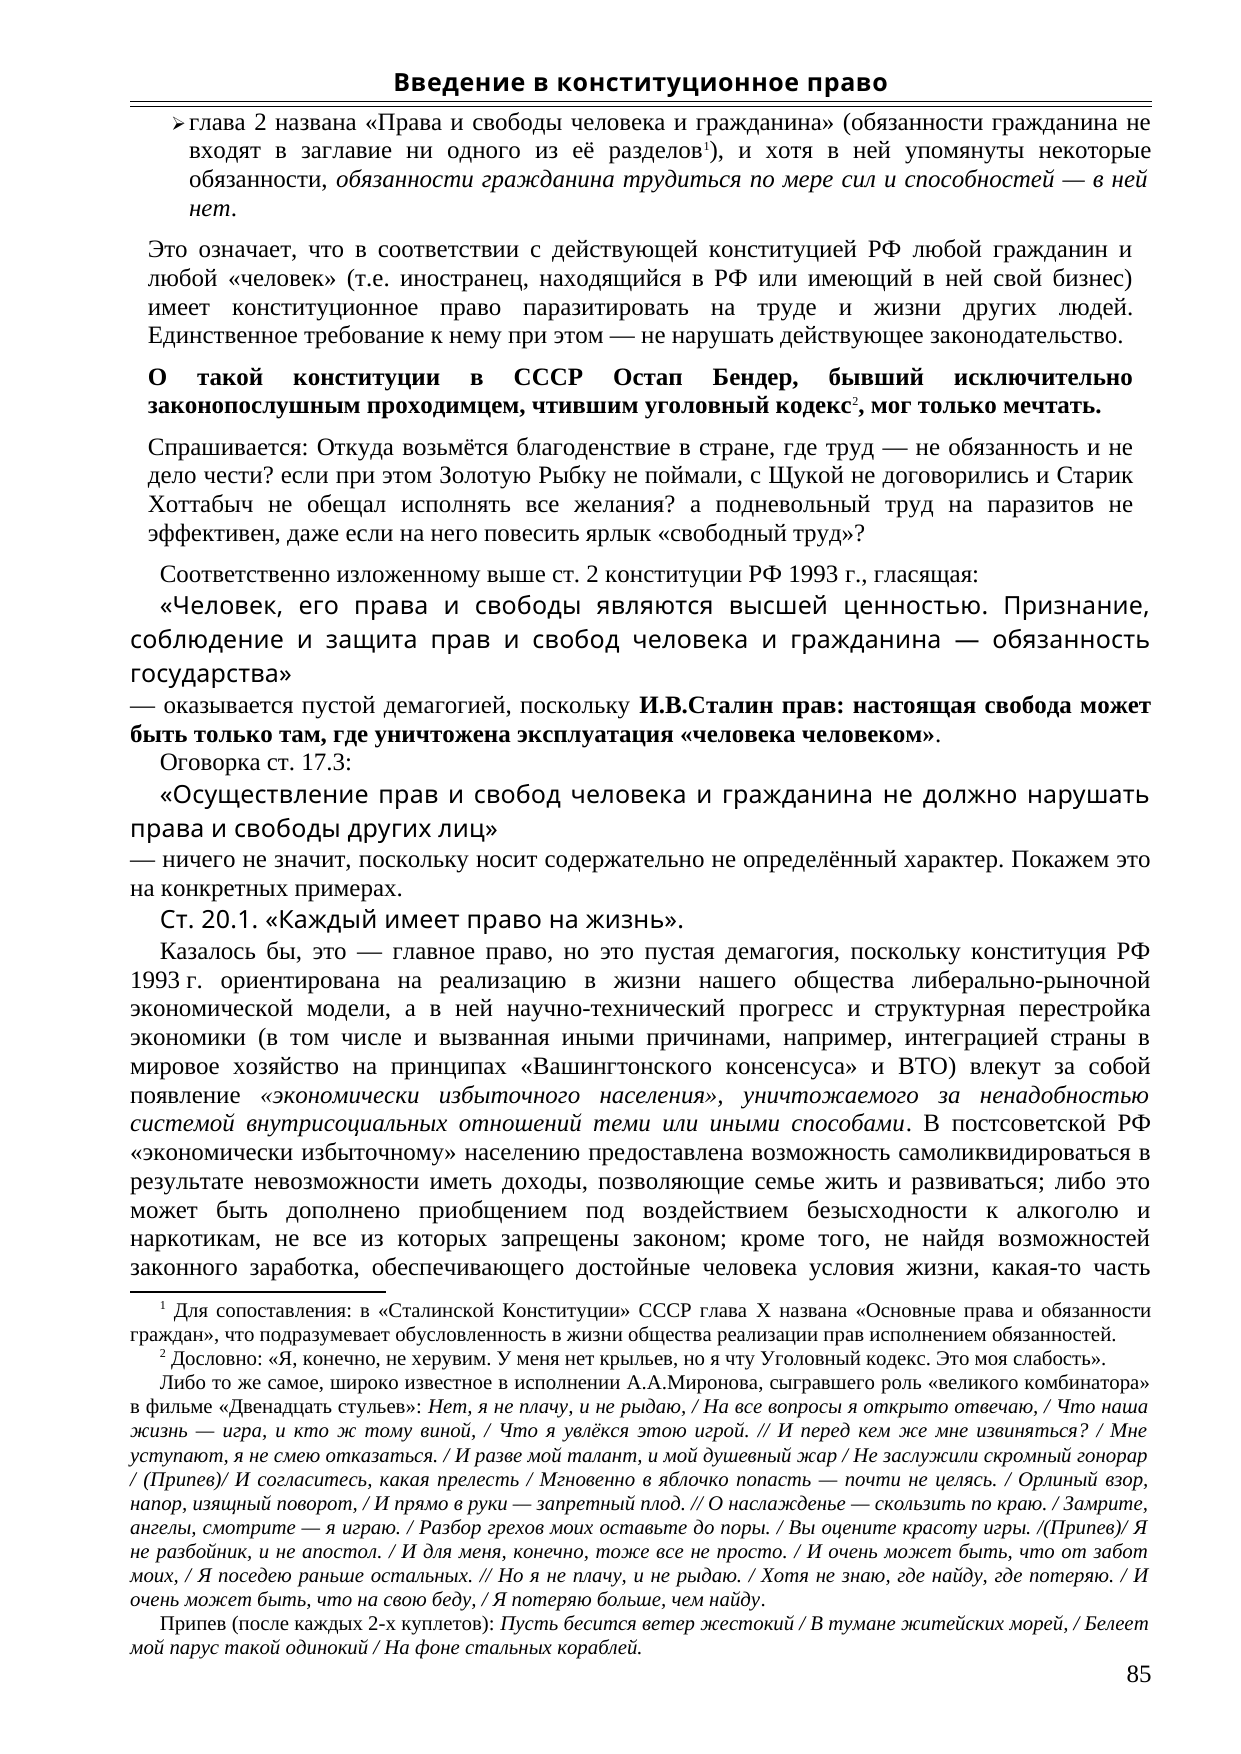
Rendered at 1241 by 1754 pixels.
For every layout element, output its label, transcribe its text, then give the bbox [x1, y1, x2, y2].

text Спрашивается: Откуда возьмётся благоденствие в стране, где труд — не обязанность и не дело чести? если при этом Золотую Рыбку не поймали, с Щукой не договорились и Старик Хоттабыч не обещал исполнять все желания? а подневольный труд на паразитов не эффективен, даже если на него повесить ярлык «свободный труд»? [148, 432, 1134, 547]
text О такой конституции в СССР Остап Бендер, бывший исключительно законопослушным проходимцем, чтившим уголовный кодекс, мог только мечтать. [148, 362, 1134, 419]
text Припев (после каждых 2-х куплетов): Пусть бесится ветер жестокий / В тумане житейских морей, / Белеет мой парус такой одинокий / На фоне стальных кораблей. [130, 1611, 1152, 1659]
text «Человек, его права и свободы являются высшей ценностью. Признание, соблюдение и защита прав и свобод человека и гражданина — обязанность государства» [130, 588, 1152, 690]
text — оказывается пустой демагогией, поскольку И.В.Сталин прав: настоящая свобода может быть только там, где уничтожена эксплуатация «человека человеком». [130, 690, 1152, 747]
text Казалось бы, это — главное право, но это пустая демагогия, поскольку конституция РФ 1993 г. ориентирована на реализацию в жизни нашего общества либерально-рыночной экономической модели, а в ней научно-технический прогресс и структурная перестройка экономики (в том числе и вызванная иными причинами, например, интеграцией страны в мировое хозяйство на принципах «Вашингтонского консенсуса» и ВТО) влекут за собой появление «экономически избыточного населения», уничтожаемого за ненадобностью системой внутрисоциальных отношений теми или иными способами. В постсоветской РФ «экономически избыточному» населению предоставлена возможность самоликвидироваться в результате невозможности иметь доходы, позволяющие семье жить и развиваться; либо это может быть дополнено приобщением под воздействием безысходности к алкоголю и наркотикам, не все из которых запрещены законом; кроме того, не найдя возможностей законного заработка, обеспечивающего достойные человека условия жизни, какая-то часть [130, 936, 1152, 1281]
text «Осуществление прав и свобод человека и гражданина не должно нарушать права и свободы других лиц» [130, 776, 1152, 844]
text Оговорка ст. 17.3: [130, 747, 1152, 776]
text Соответственно изложенному выше ст. 2 конституции РФ 1993 г., гласящая: [130, 559, 1152, 588]
text Это означает, что в соответствии с действующей конституцией РФ любой гражданин и любой «человек» (т.е. иностранец, находящийся в РФ или имеющий в ней свой бизнес) имеет конституционное право паразитировать на труде и жизни других людей. Единственное требование к нему при этом — не нарушать действующее законодательство. [148, 234, 1134, 349]
text Либо то же самое, широко известное в исполнении А.А.Миронова, сыгравшего роль «великого комбинатора» в фильме «Двенадцать стульев»: Нет, я не плачу, и не рыдаю, / На все вопросы я открыто отвечаю, / Что наша жизнь — игра, и кто ж тому виной, / Что я увлёкся этою игрой. // И перед кем же мне извиняться? / Мне уступают, я не смею отказаться. / И разве мой талант, и мой душевный жар / Не заслужили скромный гонорар / (Припев)/ И согласитесь, какая прелесть / Мгновенно в яблочко попасть — почти не целясь. / Орлиный взор, напор, изящный поворот, / И прямо в руки — запретный плод. // О наслажденье — скользить по краю. / Замрите, ангелы, смотрите — я играю. / Разбор грехов моих оставьте до поры. / Вы оцените красоту игры. /(Припев)/ Я не разбойник, и не апостол. / И для меня, конечно, тоже все не просто. / И очень может быть, что от забот моих, / Я поседею раньше остальных. // Но я не плачу, и не рыдаю. / Хотя не знаю, где найду, где потеряю. / И очень может быть, что на свою беду, / Я потеряю больше, чем найду. [130, 1370, 1152, 1611]
list Для сопоставления: в «Сталинской Конституции» СССР глава X названа «Основные права и обязанности граждан», что подразумевает обусловленность в жизни общества реализации прав исполнением обязанностей. [130, 1298, 1152, 1346]
text Дословно: «Я, конечно, не херувим. У меня нет крыльев, но я чту Уголовный кодекс. Это моя слабость». [130, 1346, 1152, 1370]
text — ничего не значит, поскольку носит содержательно не определённый характер. Покажем это на конкретных примерах. [130, 844, 1152, 902]
list глава 2 названа «Права и свободы человека и гражданина» (обязанности гражданина не входят в заглавие ни одного из её разделов), и хотя в ней упомянуты некоторые обязанности, обязанности гражданина трудиться по мере сил и способностей — в ней нет. [171, 107, 1152, 222]
text Ст. 20.1. «Каждый имеет право на жизнь». [130, 902, 1152, 936]
